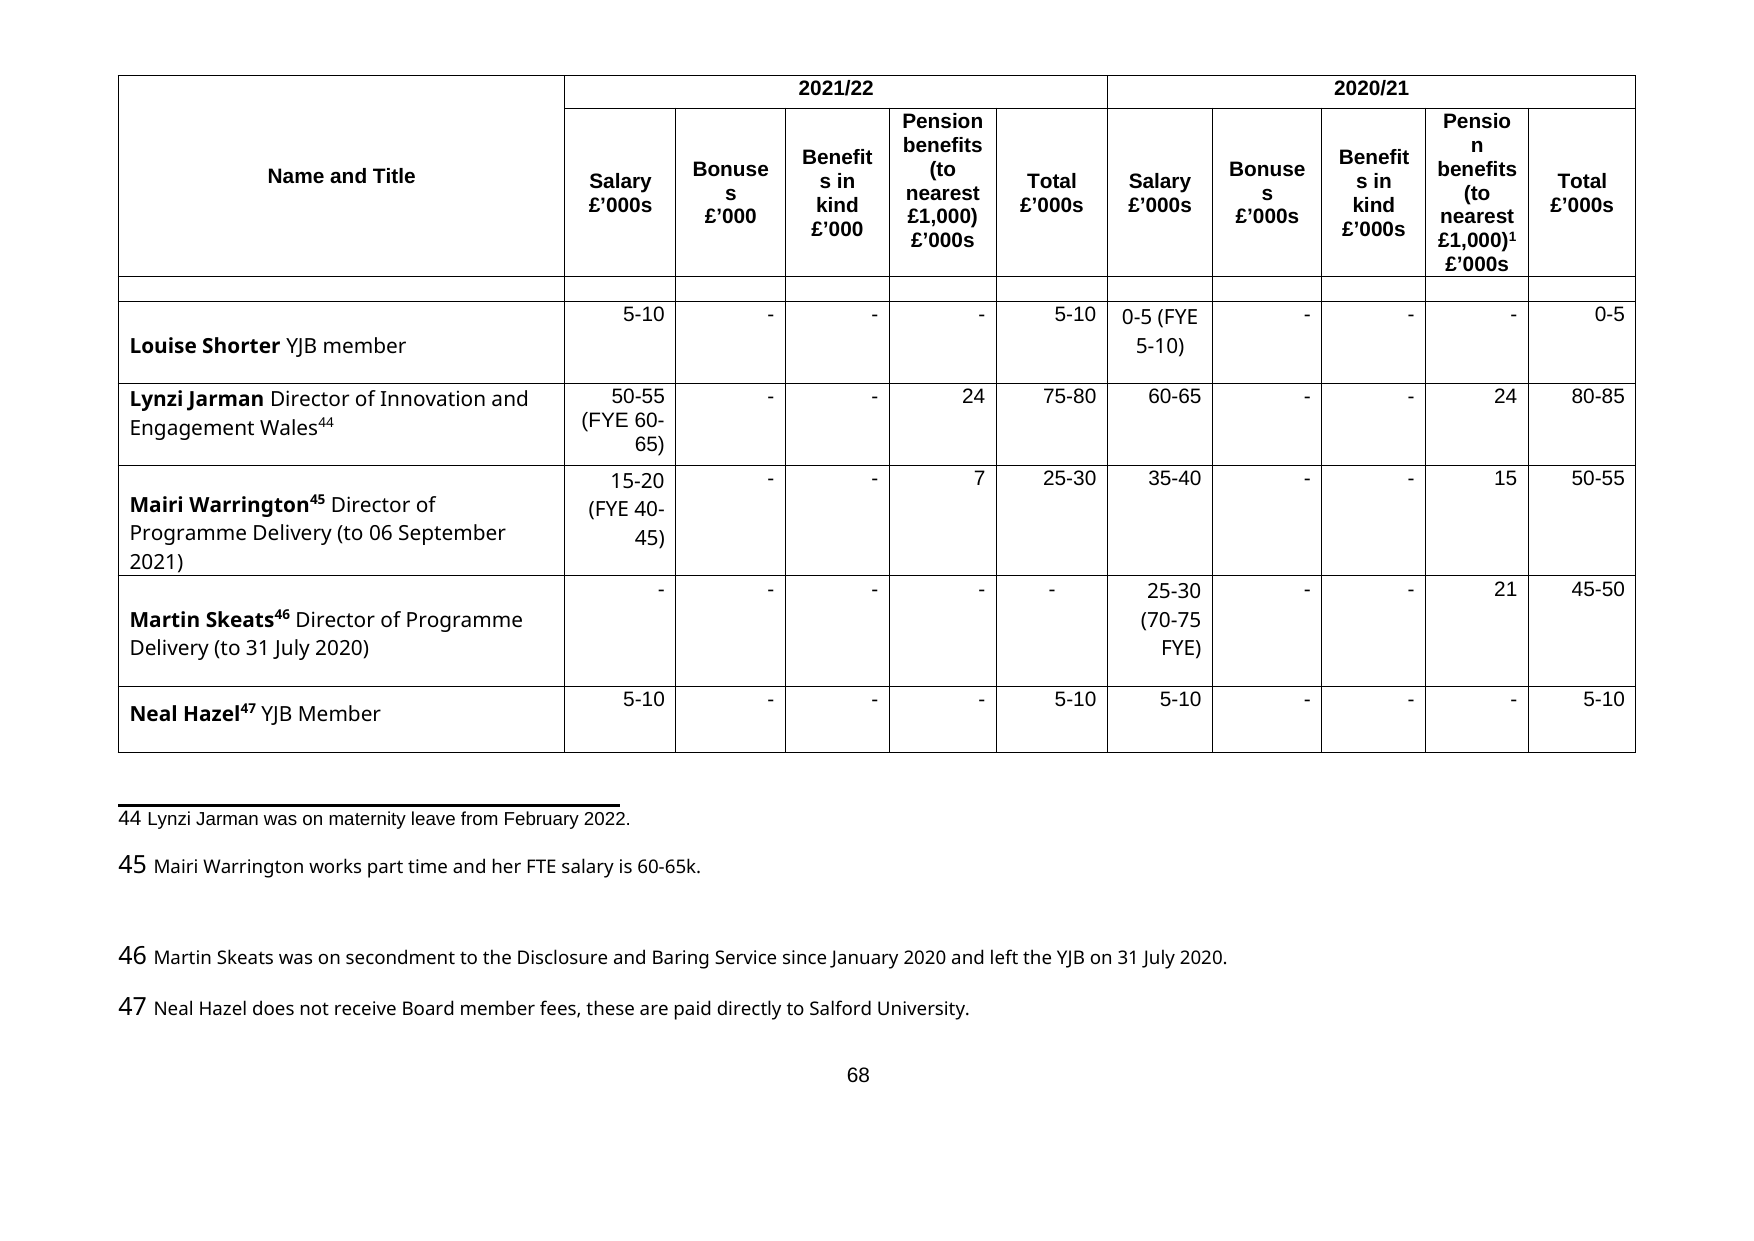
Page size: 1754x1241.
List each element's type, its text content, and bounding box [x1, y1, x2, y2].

table_cell 15-20 (FYE 40-45) [565, 466, 675, 575]
table_cell 35-40 [1108, 466, 1212, 575]
table_cell 24 [890, 384, 996, 465]
table_cell Salary £’000s [1108, 109, 1212, 276]
table_cell 45-50 [1529, 576, 1635, 686]
table_cell 75-80 [997, 384, 1107, 465]
table_cell Benefits in kind £’000s [1322, 109, 1425, 276]
table_cell 5-10 [997, 302, 1107, 383]
table_cell 50-55 (FYE 60-65) [565, 384, 675, 465]
table_cell 5-10 [997, 687, 1107, 752]
table_cell Bonuses £’000s [1213, 109, 1321, 276]
table_cell - [786, 277, 889, 301]
table_cell Pension benefits (to nearest £1,000)1 £’000s [1426, 109, 1528, 276]
table_cell - [1213, 576, 1321, 686]
table_cell 0-5 (FYE 5-10) [1108, 302, 1212, 383]
table_cell - [786, 687, 889, 752]
table_header 2020/21 [1108, 76, 1635, 107]
table_cell Mairi Warrington Director of Programme Delivery (to 06 September 2021) [119, 466, 564, 575]
table_cell - [786, 466, 889, 575]
table_cell - [676, 384, 785, 465]
table_cell 24 [1426, 384, 1528, 465]
table_cell Benefits in kind £’000 [786, 109, 889, 276]
table_cell [1529, 277, 1635, 301]
table_cell [119, 277, 564, 301]
table_cell - [786, 384, 889, 465]
table_cell 25-30 [997, 466, 1107, 575]
table_cell 80-85 [1529, 384, 1635, 465]
table_cell - [890, 576, 996, 686]
table_cell - [1426, 277, 1528, 301]
table_cell - [676, 302, 785, 383]
table_cell - [786, 576, 889, 686]
table_cell Salary £’000s [565, 109, 675, 276]
table_header 2021/22 [565, 76, 1107, 107]
table_cell - [890, 302, 996, 383]
table_header Name and Title [119, 76, 564, 276]
table_cell 25-30 (70-75 FYE) [1108, 576, 1212, 686]
table_cell - [676, 277, 785, 301]
table_cell Louise Shorter YJB member [119, 302, 564, 383]
table_cell - [565, 576, 675, 686]
table_cell - [1426, 687, 1528, 752]
table_cell Lynzi Jarman Director of Innovation and Engagement Wales [119, 384, 564, 465]
table_cell - [676, 466, 785, 575]
table_cell 0-5 [1529, 302, 1635, 383]
table_cell 5-10 [565, 302, 675, 383]
table_cell - [1213, 277, 1321, 301]
table_cell 5-10 [565, 687, 675, 752]
table_cell - [1213, 302, 1321, 383]
table_cell - [1322, 302, 1425, 383]
table_cell - [786, 302, 889, 383]
table_cell - [676, 687, 785, 752]
table_cell Martin Skeats Director of Programme Delivery (to 31 July 2020) [119, 576, 564, 686]
table_cell [565, 277, 675, 301]
table_cell - [676, 576, 785, 686]
table_cell 7 [890, 466, 996, 575]
table_cell 15 [1426, 466, 1528, 575]
table_cell Neal Hazel YJB Member [119, 687, 564, 752]
table_cell Pension benefits (to nearest £1,000) £’000s [890, 109, 996, 276]
table_cell - [890, 277, 996, 301]
table_cell 21 [1426, 576, 1528, 686]
table_cell - [1213, 466, 1321, 575]
table_cell - [1322, 687, 1425, 752]
table_cell [997, 277, 1107, 301]
table_cell - [1426, 302, 1528, 383]
table_cell Bonuses £’000 [676, 109, 785, 276]
table_cell Total £’000s [1529, 109, 1635, 276]
table_cell - [1322, 384, 1425, 465]
table_cell - [1322, 277, 1425, 301]
table_cell 5-10 [1529, 687, 1635, 752]
table_cell - [890, 687, 996, 752]
table_cell - [1322, 576, 1425, 686]
table_cell 50-55 [1529, 466, 1635, 575]
table_cell - [997, 576, 1107, 686]
table_cell Total £’000s [997, 109, 1107, 276]
table_cell 5-10 [1108, 687, 1212, 752]
table_cell - [1213, 384, 1321, 465]
table_cell - [1322, 466, 1425, 575]
table_cell - [1213, 687, 1321, 752]
table_cell 60-65 [1108, 384, 1212, 465]
table_cell [1108, 277, 1212, 301]
